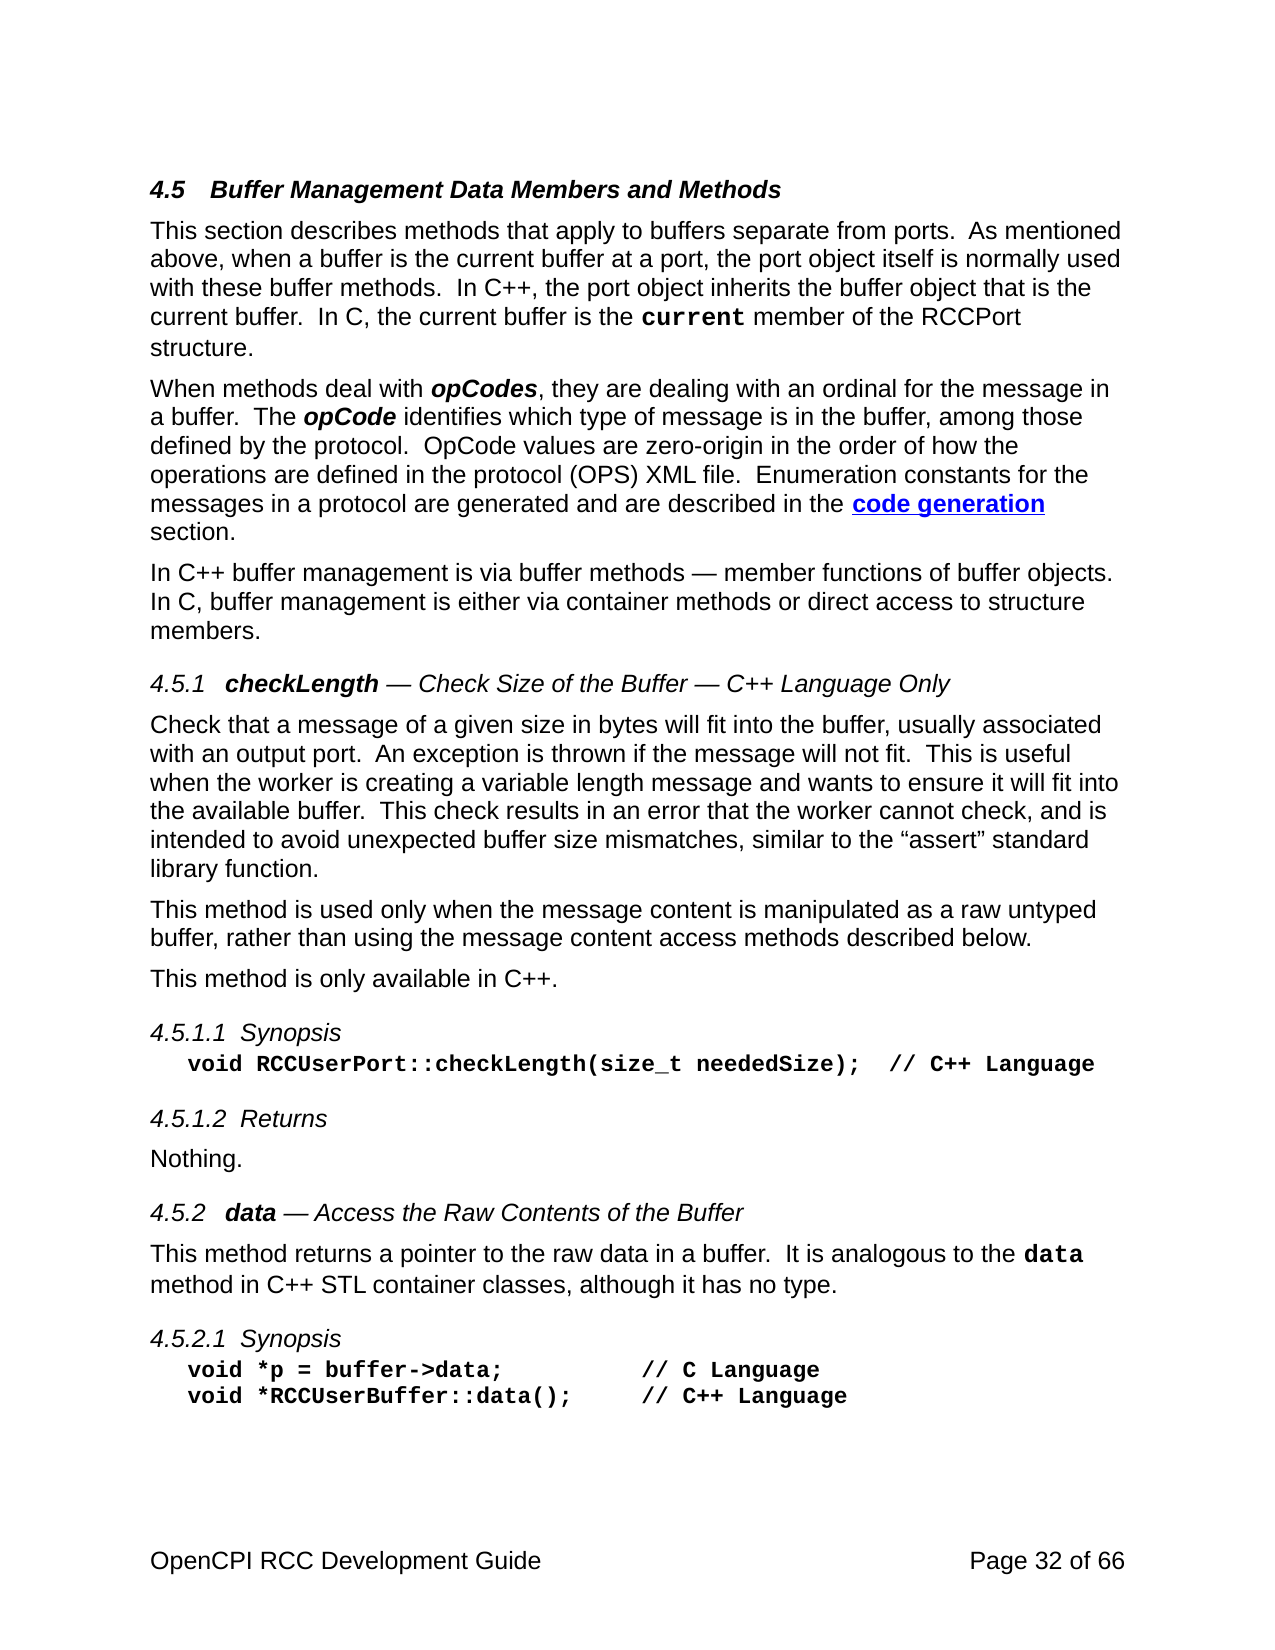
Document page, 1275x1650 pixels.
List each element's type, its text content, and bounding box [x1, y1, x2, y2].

subtitle checkLength — Check Size of the Buffer — C++ Language Only [150, 669, 1125, 698]
text This method is only available in C++. [150, 964, 1125, 993]
subtitle Buffer Management Data Members and Methods [150, 175, 1125, 204]
text When methods deal with opCodes, they are dealing with an ordinal for the message in a buffer. The opCode identifies which type of message is in the buffer, among those defined by the protocol. OpCode values are zero-origin in the order of how the operations are defined in the protocol (OPS) XML file. Enumeration constants for the messages in a protocol are generated and are described in the code generation section. [150, 374, 1125, 546]
subtitle data — Access the Raw Contents of the Buffer [150, 1198, 1125, 1227]
text Check that a message of a given size in bytes will fit into the buffer, usually associated with an output port. An exception is thrown if the message will not fit. This is useful when the worker is creating a variable length message and wants to ensure it will fit into the available buffer. This check results in an error that the worker cannot check, and is intended to avoid unexpected buffer size mismatches, similar to the “assert” standard library function. [150, 710, 1125, 883]
subtitle Synopsis [150, 1324, 1125, 1352]
subtitle Returns [150, 1104, 1125, 1132]
subtitle Synopsis [150, 1018, 1125, 1047]
text In C++ buffer management is via buffer methods — member functions of buffer objects. In C, buffer management is either via container methods or direct access to structure members. [150, 558, 1125, 644]
text This method returns a pointer to the raw data in a buffer. It is analogous to the data method in C++ STL container classes, although it has no type. [150, 1239, 1125, 1299]
text This section describes methods that apply to buffers separate from ports. As mentioned above, when a buffer is the current buffer at a port, the port object itself is normally used with these buffer methods. In C++, the port object inherits the buffer object that is the current buffer. In C, the current buffer is the current member of the RCCPort structure. [150, 216, 1125, 362]
text void *p = buffer->data; // C Language void *RCCUserBuffer::data(); // C++ Language [187, 1359, 1125, 1411]
text void RCCUserPort::checkLength(size_t neededSize); // C++ Language [187, 1053, 1125, 1079]
text This method is used only when the message content is manipulated as a raw untyped buffer, rather than using the message content access methods described below. [150, 894, 1125, 952]
text Nothing. [150, 1144, 1125, 1173]
